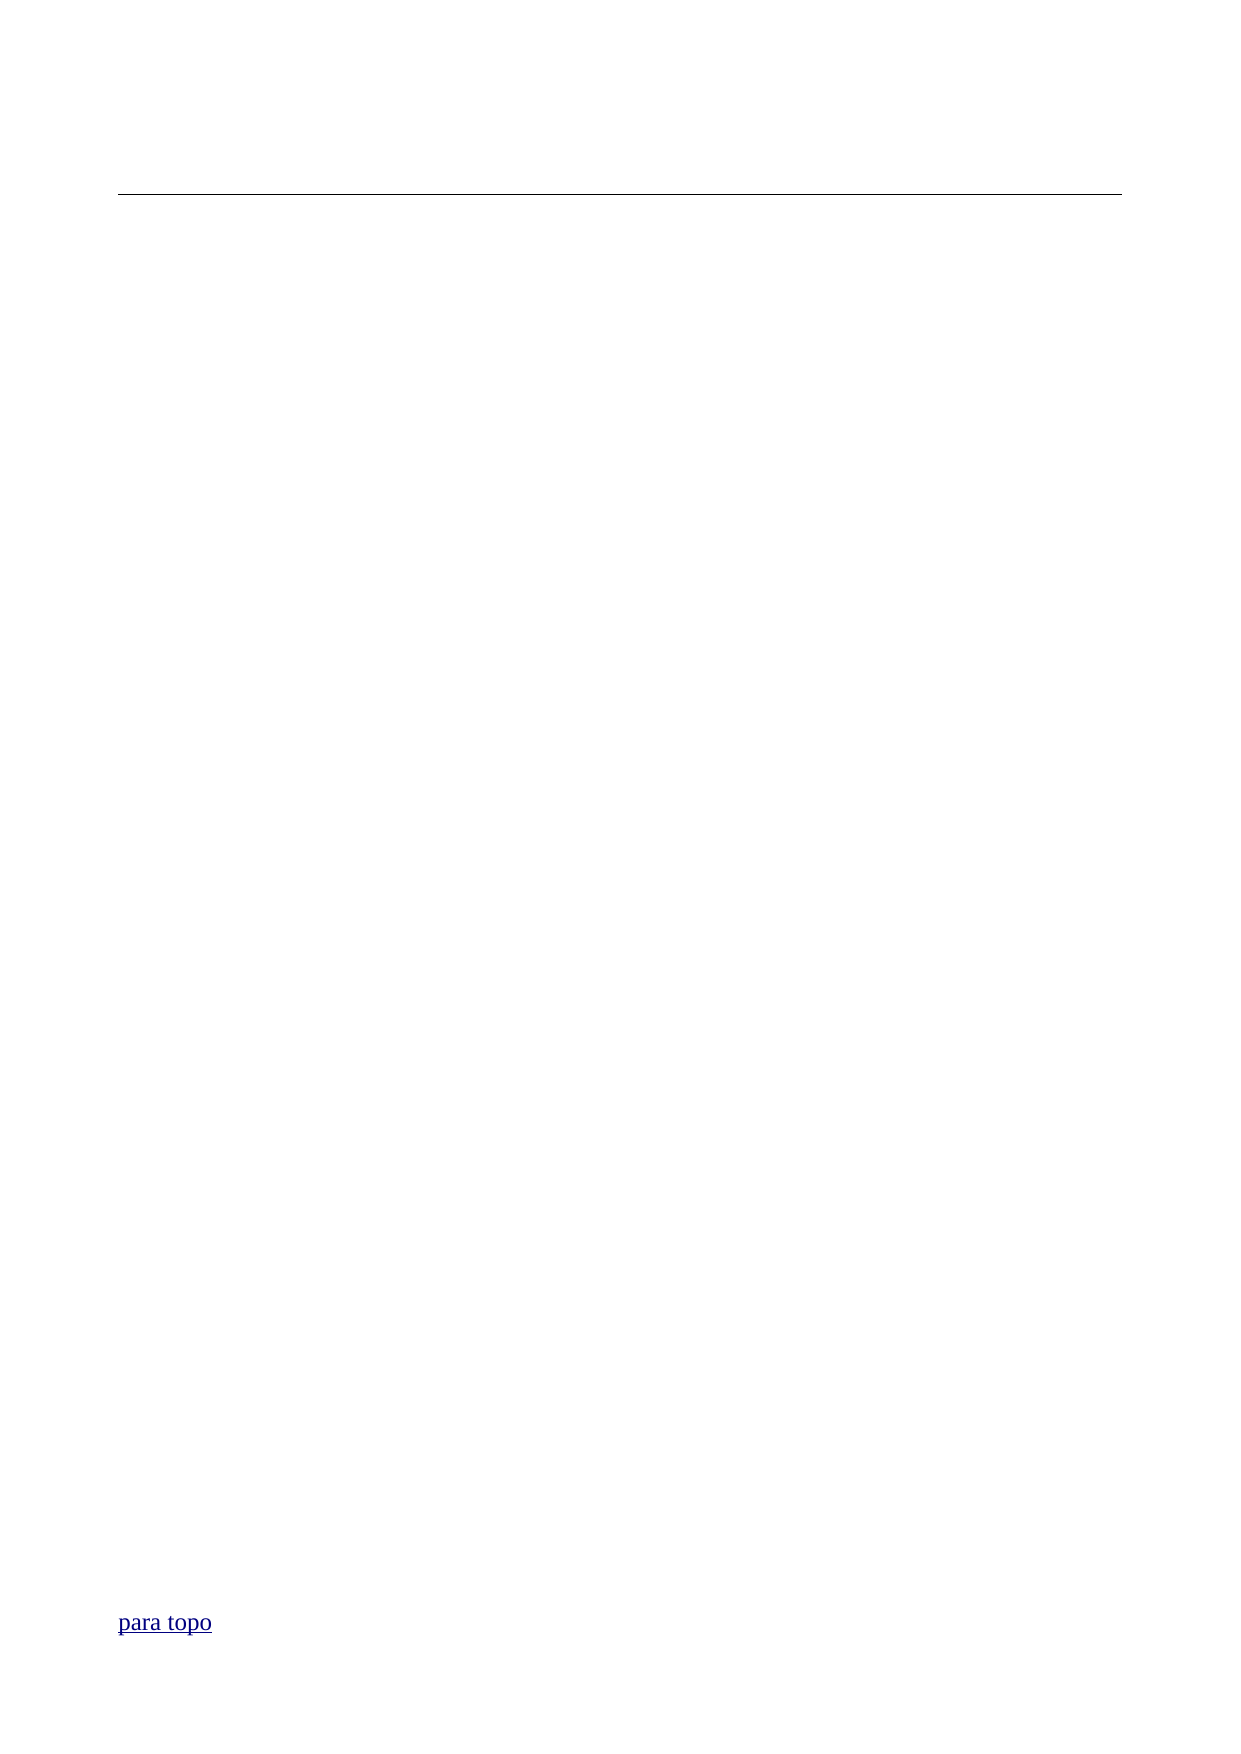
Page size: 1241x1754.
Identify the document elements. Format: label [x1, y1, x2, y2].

text [118, 118, 1122, 194]
